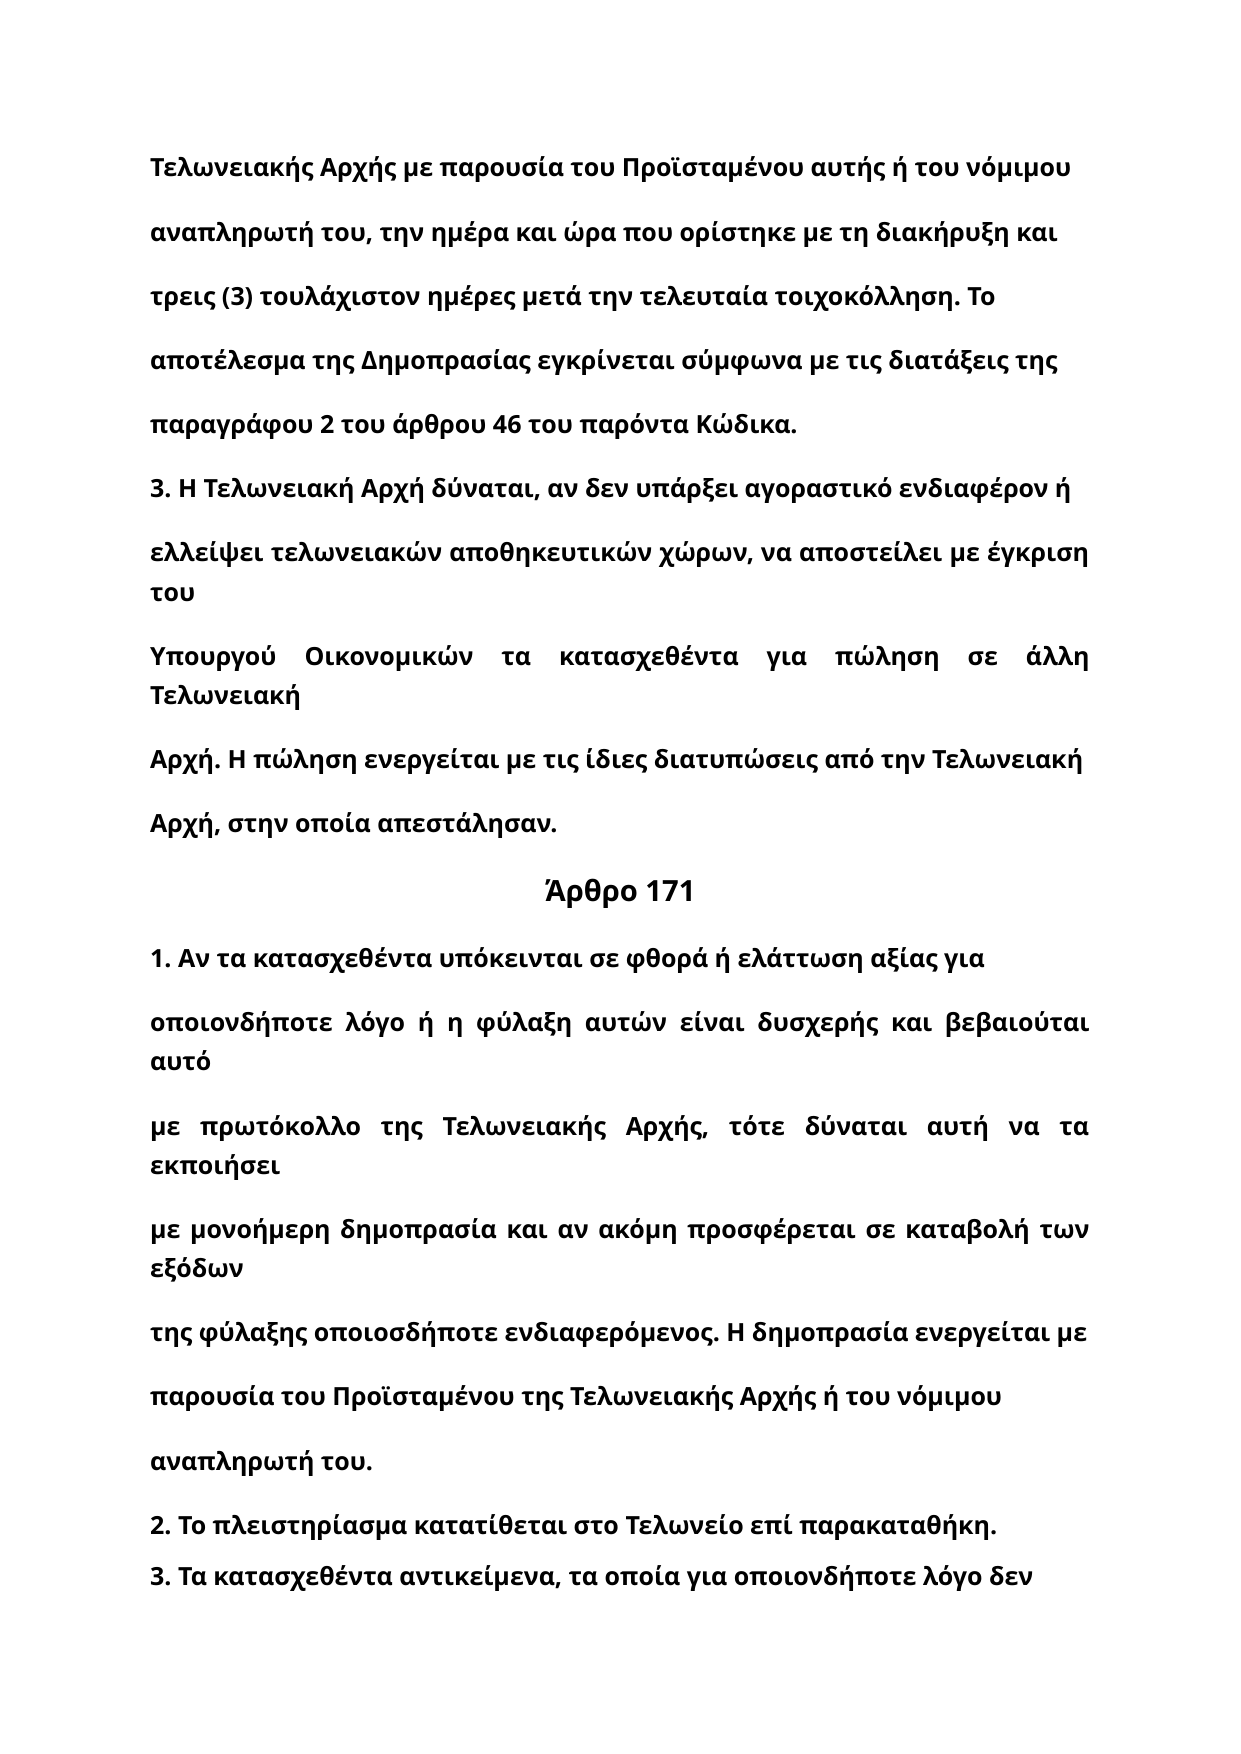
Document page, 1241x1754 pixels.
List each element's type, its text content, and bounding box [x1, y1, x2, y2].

text Υπουργού Οικονομικών τα κατασχεθέντα για πώληση σε άλλη Τελωνειακή [150, 638, 1090, 712]
text 3. Τα κατασχεθέντα αντικείμενα, τα οποία για οποιονδήποτε λόγο δεν [150, 1559, 1090, 1593]
text Αρχή, στην οποία απεστάλησαν. [150, 806, 1090, 840]
text αναπληρωτή του. [150, 1443, 1090, 1477]
text με πρωτόκολλο της Τελωνειακής Αρχής, τότε δύναται αυτή να τα εκποιήσει [150, 1108, 1090, 1181]
text αναπληρωτή του, την ημέρα και ώρα που ορίστηκε με τη διακήρυξη και [150, 214, 1090, 248]
text αποτέλεσμα της Δημοπρασίας εγκρίνεται σύμφωνα με τις διατάξεις της [150, 342, 1090, 377]
text παραγράφου 2 του άρθρου 46 του παρόντα Κώδικα. [150, 407, 1090, 441]
text Τελωνειακής Αρχής με παρουσία του Προϊσταμένου αυτής ή του νόμιμου [150, 150, 1090, 184]
text ελλείψει τελωνειακών αποθηκευτικών χώρων, να αποστείλει με έγκριση του [150, 535, 1090, 608]
text 3. Η Τελωνειακή Αρχή δύναται, αν δεν υπάρξει αγοραστικό ενδιαφέρον ή [150, 471, 1090, 505]
text 2. Το πλειστηρίασμα κατατίθεται στο Τελωνείο επί παρακαταθήκη. [150, 1507, 1090, 1541]
text 1. Αν τα κατασχεθέντα υπόκεινται σε φθορά ή ελάττωση αξίας για [150, 941, 1090, 975]
text με μονοήμερη δημοπρασία και αν ακόμη προσφέρεται σε καταβολή των εξόδων [150, 1211, 1090, 1285]
text της φύλαξης οποιοσδήποτε ενδιαφερόμενος. Η δημοπρασία ενεργείται με [150, 1315, 1090, 1349]
text παρουσία του Προϊσταμένου της Τελωνειακής Αρχής ή του νόμιμου [150, 1379, 1090, 1413]
text τρεις (3) τουλάχιστον ημέρες μετά την τελευταία τοιχοκόλληση. Το [150, 278, 1090, 312]
text οποιονδήποτε λόγο ή η φύλαξη αυτών είναι δυσχερής και βεβαιούται αυτό [150, 1005, 1090, 1078]
text Αρχή. Η πώληση ενεργείται με τις ίδιες διατυπώσεις από την Τελωνειακή [150, 742, 1090, 776]
subtitle Άρθρο 171 [150, 870, 1090, 910]
